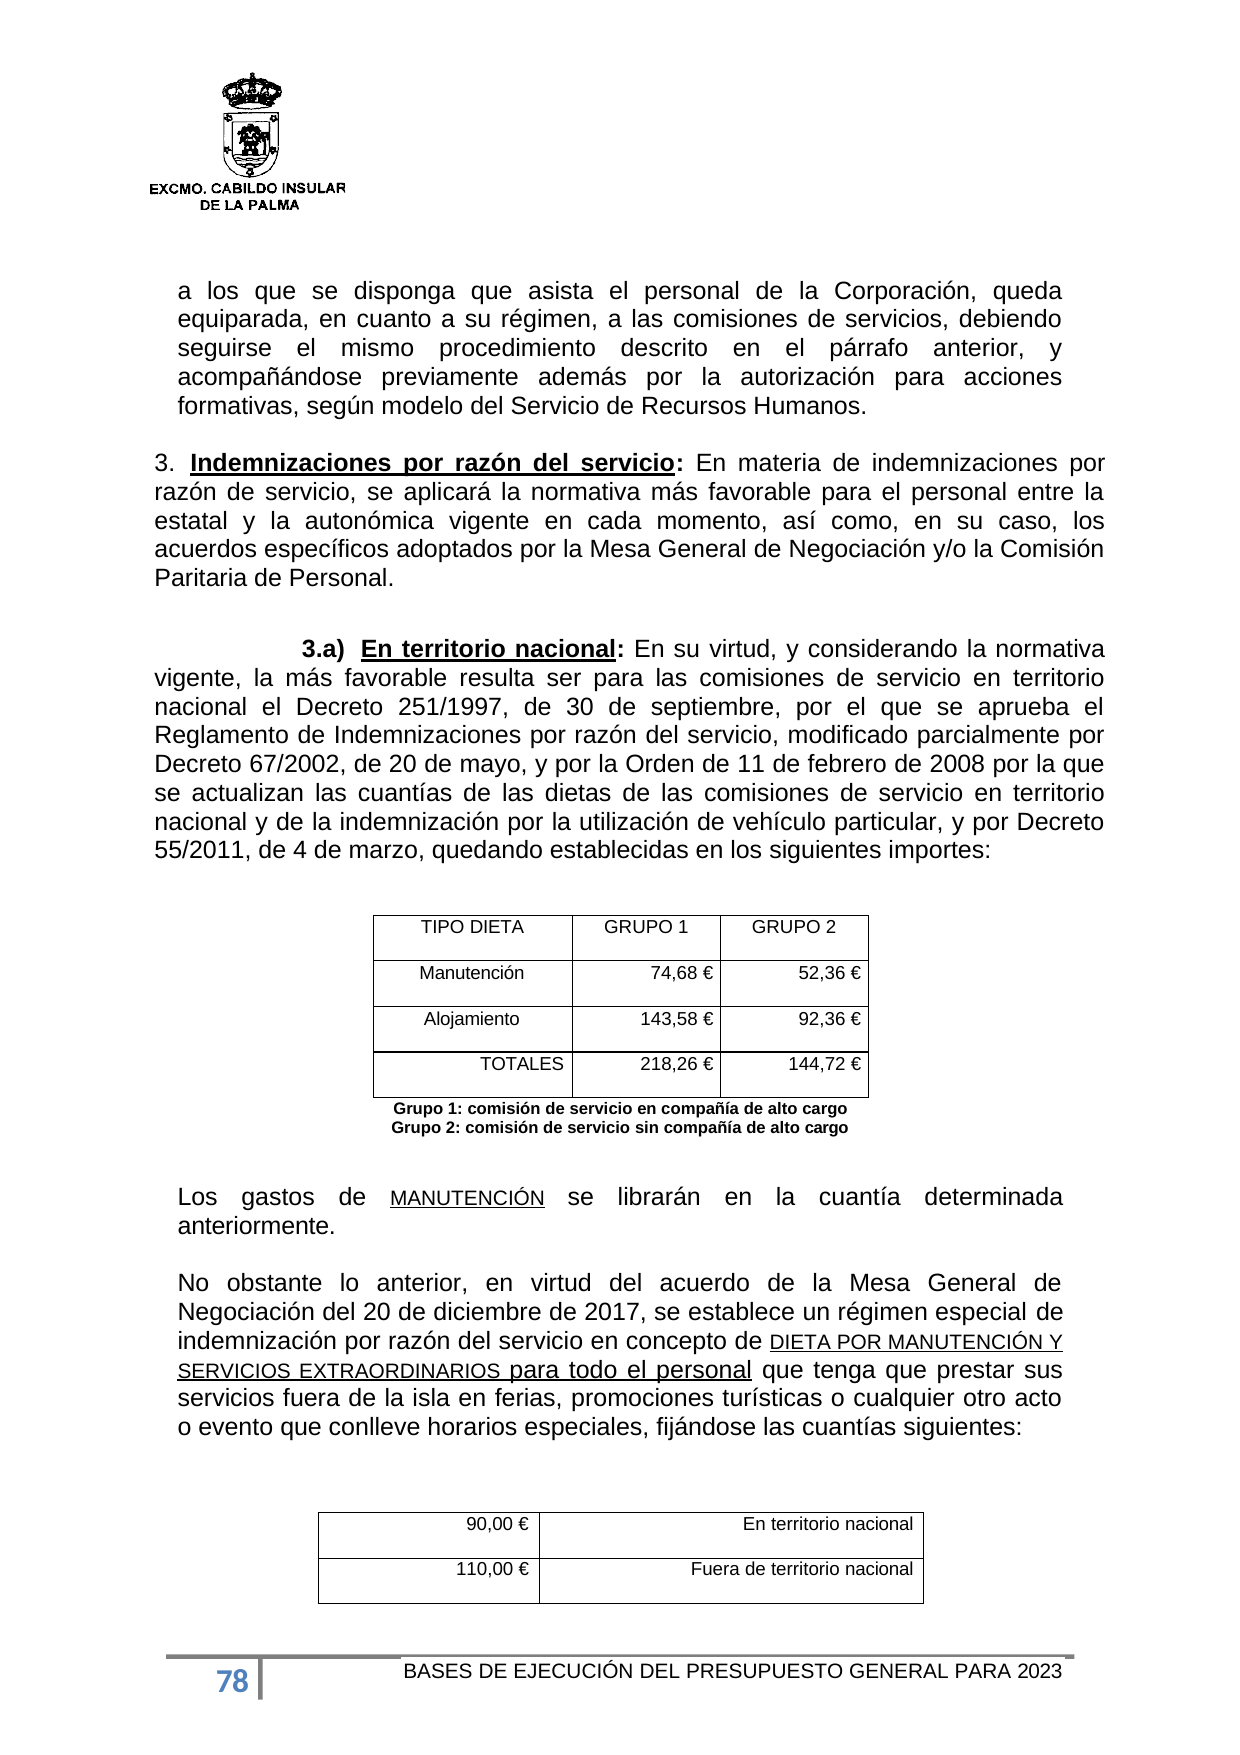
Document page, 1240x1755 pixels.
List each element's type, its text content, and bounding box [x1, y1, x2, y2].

list En territorio nacional: En su virtud, y considerando la normativa vigente, la más favorable resulta ser para las comisiones de servicio en territorio nacional el Decreto 251/1997, de 30 de septiembre, por el que se aprueba el Reglamento de Indemnizaciones por razón del servicio, modificado parcialmente por Decreto 67/2002, de 20 de mayo, y por la Orden de 11 de febrero de 2008 por la que se actualizan las cuantías de las dietas de las comisiones de servicio en territorio nacional y de la indemnización por la utilización de vehículo particular, y por Decreto 55/2011, de 4 de marzo, quedando establecidas en los siguientes importes: [154, 634, 1106, 864]
table_header 90,00 € [319, 1513, 539, 1557]
table_header En territorio nacional [540, 1513, 923, 1557]
table_cell TOTALES [374, 1053, 572, 1097]
table_cell 143,58 € [573, 1007, 720, 1051]
table_header GRUPO 1 [573, 916, 720, 960]
table_cell Manutención [374, 961, 572, 1006]
table_header GRUPO 2 [721, 916, 868, 960]
text a los que se disponga que asista el personal de la Corporación, queda equiparada, en cuanto a su régimen, a las comisiones de servicios, debiendo seguirse el mismo procedimiento descrito en el párrafo anterior, y acompañándose previamente además por la autorización para acciones formativas, según modelo del Servicio de Recursos Humanos. [177, 276, 1064, 419]
table_cell 110,00 € [319, 1559, 539, 1603]
text Grupo 1: comisión de servicio en compañía de alto cargo Grupo 2: comisión de servicio sin compañía de alto cargo [391, 1098, 873, 1137]
table_cell Fuera de territorio nacional [540, 1559, 923, 1603]
table_header TIPO DIETA [374, 916, 572, 960]
table_cell 144,72 € [721, 1053, 868, 1097]
list Indemnizaciones por razón del servicio: En materia de indemnizaciones por razón de servicio, se aplicará la normativa más favorable para el personal entre la estatal y la autonómica vigente en cada momento, así como, en su caso, los acuerdos específicos adoptados por la Mesa General de Negociación y/o la Comisión Paritaria de Personal. [154, 448, 1106, 592]
table_cell Alojamiento [374, 1007, 572, 1051]
table_cell 92,36 € [721, 1007, 868, 1051]
table_cell 74,68 € [573, 961, 720, 1006]
text No obstante lo anterior, en virtud del acuerdo de la Mesa General de Negociación del 20 de diciembre de 2017, se establece un régimen especial de indemnización por razón del servicio en concepto de DIETA POR MANUTENCIÓN Y SERVICIOS EXTRAORDINARIOS para todo el personal que tenga que prestar sus servicios fuera de la isla en ferias, promociones turísticas o cualquier otro acto o evento que conlleve horarios especiales, fijándose las cuantías siguientes: [177, 1268, 1063, 1441]
text Los gastos de MANUTENCIÓN se librarán en la cuantía determinada anteriormente. [177, 1182, 1063, 1239]
table_cell 218,26 € [573, 1053, 720, 1097]
table_cell 52,36 € [721, 961, 868, 1006]
